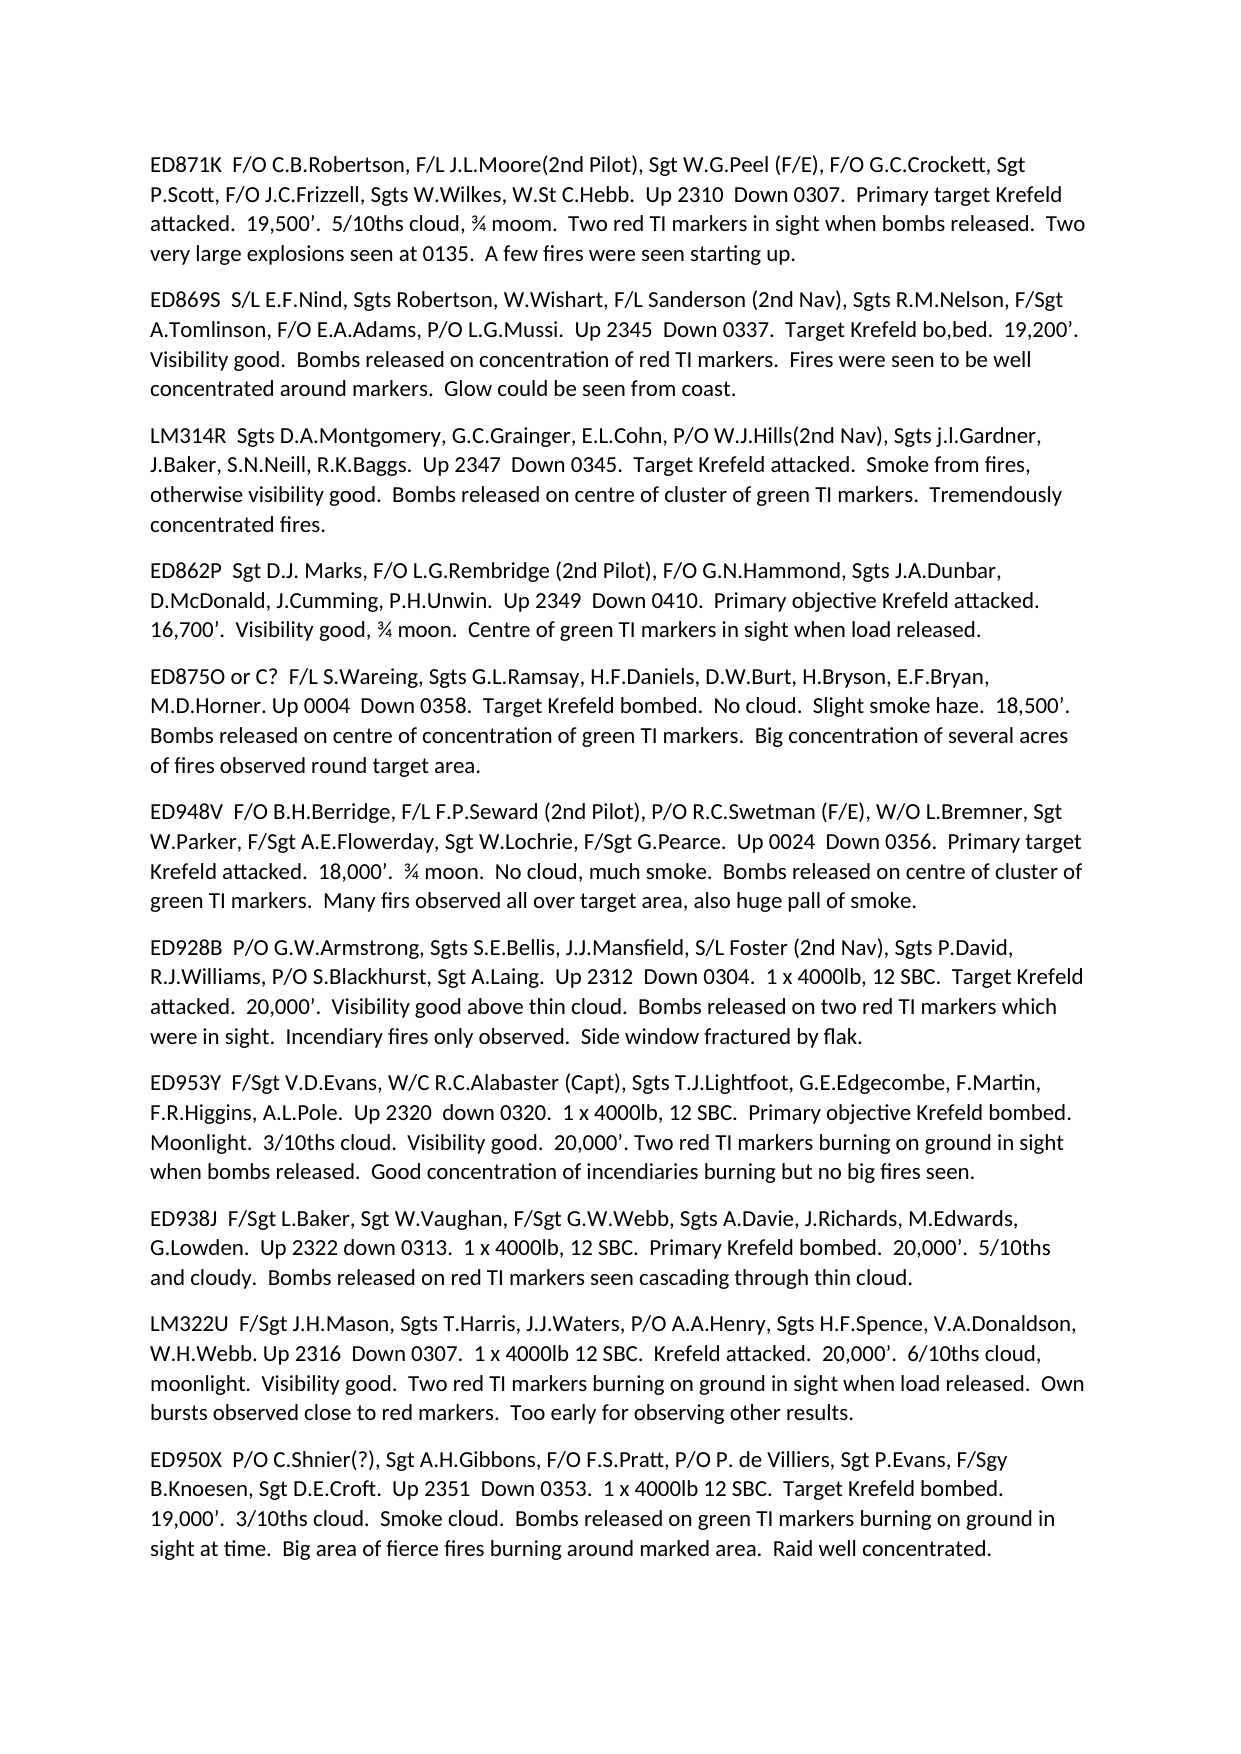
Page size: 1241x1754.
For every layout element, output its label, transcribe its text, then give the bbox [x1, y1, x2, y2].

text ED938J F/Sgt L.Baker, Sgt W.Vaughan, F/Sgt G.W.Webb, Sgts A.Davie, J.Richards, M.Edwards, G.Lowden. Up 2322 down 0313. 1 x 4000lb, 12 SBC. Primary Krefeld bombed. 20,000’. 5/10ths and cloudy. Bombs released on red TI markers seen cascading through thin cloud. [150, 1204, 1090, 1291]
text ED950X P/O C.Shnier(?), Sgt A.H.Gibbons, F/O F.S.Pratt, P/O P. de Villiers, Sgt P.Evans, F/Sgy B.Knoesen, Sgt D.E.Croft. Up 2351 Down 0353. 1 x 4000lb 12 SBC. Target Krefeld bombed. 19,000’. 3/10ths cloud. Smoke cloud. Bombs released on green TI markers burning on ground in sight at time. Big area of fierce fires burning around marked area. Raid well concentrated. [150, 1445, 1090, 1562]
text ED862P Sgt D.J. Marks, F/O L.G.Rembridge (2nd Pilot), F/O G.N.Hammond, Sgts J.A.Dunbar, D.McDonald, J.Cumming, P.H.Unwin. Up 2349 Down 0410. Primary objective Krefeld attacked. 16,700’. Visibility good, ¾ moon. Centre of green TI markers in sight when load released. [150, 556, 1090, 644]
text LM314R Sgts D.A.Montgomery, G.C.Grainger, E.L.Cohn, P/O W.J.Hills(2nd Nav), Sgts j.l.Gardner, J.Baker, S.N.Neill, R.K.Baggs. Up 2347 Down 0345. Target Krefeld attacked. Smoke from fires, otherwise visibility good. Bombs released on centre of cluster of green TI markers. Tremendously concentrated fires. [150, 421, 1090, 538]
text ED928B P/O G.W.Armstrong, Sgts S.E.Bellis, J.J.Mansfield, S/L Foster (2nd Nav), Sgts P.David, R.J.Williams, P/O S.Blackhurst, Sgt A.Laing. Up 2312 Down 0304. 1 x 4000lb, 12 SBC. Target Krefeld attacked. 20,000’. Visibility good above thin cloud. Bombs released on two red TI markers which were in sight. Incendiary fires only observed. Side window fractured by flak. [150, 933, 1090, 1050]
text LM322U F/Sgt J.H.Mason, Sgts T.Harris, J.J.Waters, P/O A.A.Henry, Sgts H.F.Spence, V.A.Donaldson, W.H.Webb. Up 2316 Down 0307. 1 x 4000lb 12 SBC. Krefeld attacked. 20,000’. 6/10ths cloud, moonlight. Visibility good. Two red TI markers burning on ground in sight when load released. Own bursts observed close to red markers. Too early for observing other results. [150, 1309, 1090, 1426]
text ED953Y F/Sgt V.D.Evans, W/C R.C.Alabaster (Capt), Sgts T.J.Lightfoot, G.E.Edgecombe, F.Martin, F.R.Higgins, A.L.Pole. Up 2320 down 0320. 1 x 4000lb, 12 SBC. Primary objective Krefeld bombed. Moonlight. 3/10ths cloud. Visibility good. 20,000’. Two red TI markers burning on ground in sight when bombs released. Good concentration of incendiaries burning but no big fires seen. [150, 1068, 1090, 1185]
text ED871K F/O C.B.Robertson, F/L J.L.Moore(2nd Pilot), Sgt W.G.Peel (F/E), F/O G.C.Crockett, Sgt P.Scott, F/O J.C.Frizzell, Sgts W.Wilkes, W.St C.Hebb. Up 2310 Down 0307. Primary target Krefeld attacked. 19,500’. 5/10ths cloud, ¾ moom. Two red TI markers in sight when bombs released. Two very large explosions seen at 0135. A few fires were seen starting up. [150, 150, 1090, 267]
text ED869S S/L E.F.Nind, Sgts Robertson, W.Wishart, F/L Sanderson (2nd Nav), Sgts R.M.Nelson, F/Sgt A.Tomlinson, F/O E.A.Adams, P/O L.G.Mussi. Up 2345 Down 0337. Target Krefeld bo,bed. 19,200’. Visibility good. Bombs released on concentration of red TI markers. Fires were seen to be well concentrated around markers. Glow could be seen from coast. [150, 285, 1090, 402]
text ED948V F/O B.H.Berridge, F/L F.P.Seward (2nd Pilot), P/O R.C.Swetman (F/E), W/O L.Bremner, Sgt W.Parker, F/Sgt A.E.Flowerday, Sgt W.Lochrie, F/Sgt G.Pearce. Up 0024 Down 0356. Primary target Krefeld attacked. 18,000’. ¾ moon. No cloud, much smoke. Bombs released on centre of cluster of green TI markers. Many firs observed all over target area, also huge pall of smoke. [150, 797, 1090, 914]
text ED875O or C? F/L S.Wareing, Sgts G.L.Ramsay, H.F.Daniels, D.W.Burt, H.Bryson, E.F.Bryan, M.D.Horner. Up 0004 Down 0358. Target Krefeld bombed. No cloud. Slight smoke haze. 18,500’. Bombs released on centre of concentration of green TI markers. Big concentration of several acres of fires observed round target area. [150, 662, 1090, 779]
